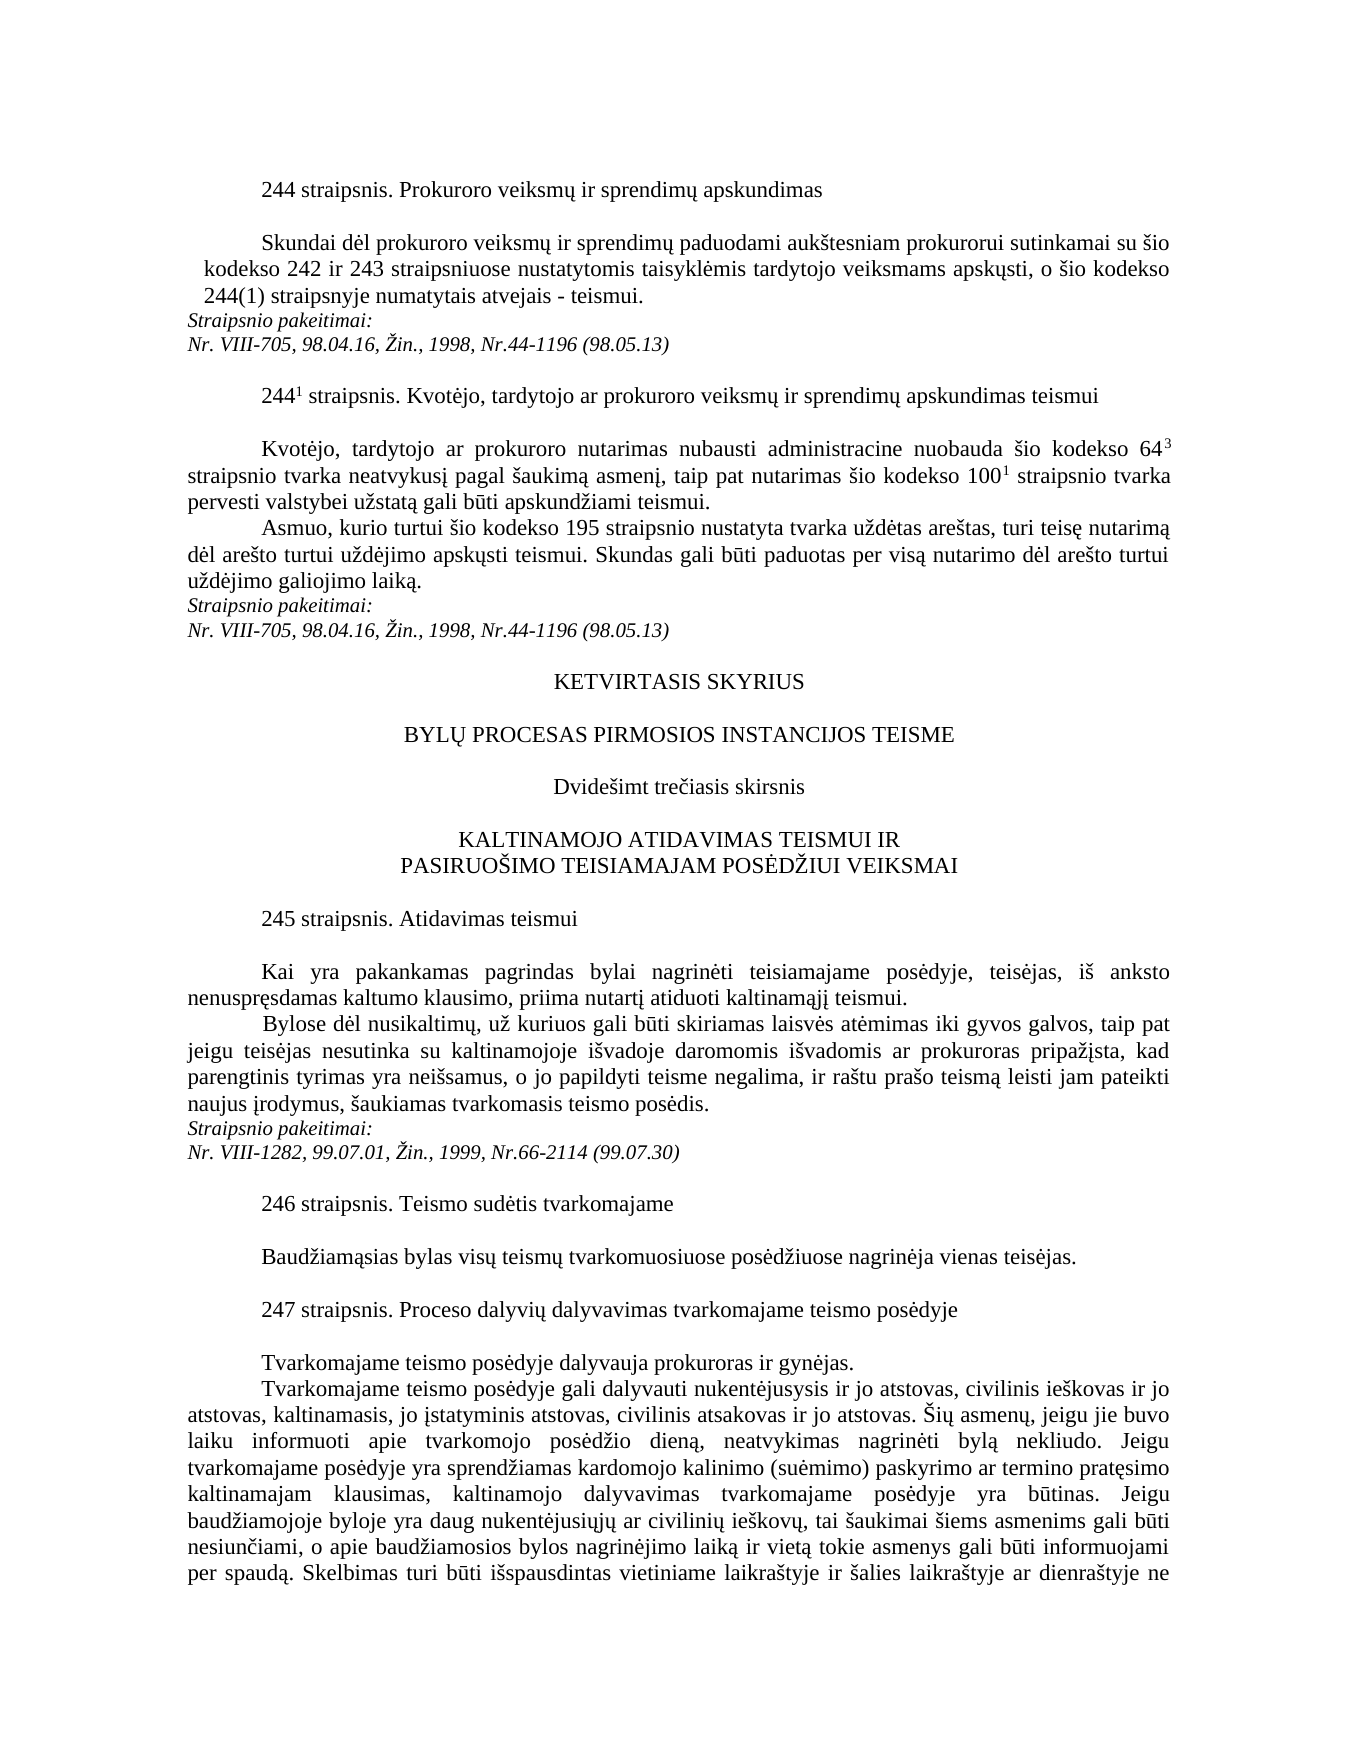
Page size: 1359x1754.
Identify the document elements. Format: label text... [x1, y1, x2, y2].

text Nr. VIII-1282, 99.07.01, Žin., 1999, Nr.66-2114 (99.07.30) [187, 1140, 1171, 1164]
text 247 straipsnis. Proceso dalyvių dalyvavimas tvarkomajame teismo posėdyje [187, 1296, 1171, 1322]
text PASIRUOŠIMO TEISIAMAJAM POSĖDŽIUI VEIKSMAI [187, 852, 1171, 879]
text Kvotėjo, tardytojo ar prokuroro nutarimas nubausti administracine nuobauda šio kodekso 643 straipsnio tvarka neatvykusį pagal šaukimą asmenį, taip pat nutarimas šio kodekso 1001 straipsnio tvarka pervesti valstybei užstatą gali būti apskundžiami teismui. [187, 435, 1171, 514]
text Nr. VIII-705, 98.04.16, Žin., 1998, Nr.44-1196 (98.05.13) [187, 617, 1171, 642]
text Straipsnio pakeitimai: [187, 308, 1171, 332]
text Straipsnio pakeitimai: [187, 1116, 1171, 1140]
text Baudžiamąsias bylas visų teismų tvarkomuosiuose posėdžiuose nagrinėja vienas teisėjas. [187, 1243, 1171, 1269]
text Tvarkomajame teismo posėdyje gali dalyvauti nukentėjusysis ir jo atstovas, civilinis ieškovas ir jo atstovas, kaltinamasis, jo įstatyminis atstovas, civilinis atsakovas ir jo atstovas. Šių asmenų, jeigu jie buvo laiku informuoti apie tvarkomojo posėdžio dieną, neatvykimas nagrinėti bylą nekliudo. Jeigu tvarkomajame posėdyje yra sprendžiamas kardomojo kalinimo (suėmimo) paskyrimo ar termino pratęsimo kaltinamajam klausimas, kaltinamojo dalyvavimas tvarkomajame posėdyje yra būtinas. Jeigu baudžiamojoje byloje yra daug nukentėjusiųjų ar civilinių ieškovų, tai šaukimai šiems asmenims gali būti nesiunčiami, o apie baudžiamosios bylos nagrinėjimo laiką ir vietą tokie asmenys gali būti informuojami per spaudą. Skelbimas turi būti išspausdintas vietiniame laikraštyje ir šalies laikraštyje ar dienraštyje ne [187, 1375, 1171, 1586]
text 2441 straipsnis. Kvotėjo, tardytojo ar prokuroro veiksmų ir sprendimų apskundimas teismui [261, 383, 1171, 409]
text KALTINAMOJO ATIDAVIMAS TEISMUI IR [187, 826, 1171, 852]
text KETVIRTASIS SKYRIUS [187, 668, 1171, 694]
text Kai yra pakankamas pagrindas bylai nagrinėti teisiamajame posėdyje, teisėjas, iš anksto nenuspręsdamas kaltumo klausimo, priima nutartį atiduoti kaltinamąjį teismui. [187, 958, 1171, 1011]
text Asmuo, kurio turtui šio kodekso 195 straipsnio nustatyta tvarka uždėtas areštas, turi teisę nutarimą dėl arešto turtui uždėjimo apskųsti teismui. Skundas gali būti paduotas per visą nutarimo dėl arešto turtui uždėjimo galiojimo laiką. [187, 514, 1171, 593]
text 246 straipsnis. Teismo sudėtis tvarkomajame [187, 1190, 1171, 1217]
text Nr. VIII-705, 98.04.16, Žin., 1998, Nr.44-1196 (98.05.13) [187, 332, 1171, 356]
text Tvarkomajame teismo posėdyje dalyvauja prokuroras ir gynėjas. [187, 1348, 1171, 1375]
text Skundai dėl prokuroro veiksmų ir sprendimų paduodami aukštesniam prokurorui sutinkamai su šio kodekso 242 ir 243 straipsniuose nustatytomis taisyklėmis tardytojo veiksmams apskųsti, o šio kodekso 244(1) straipsnyje numatytais atvejais - teismui. [204, 229, 1171, 308]
text Bylose dėl nusikaltimų, už kuriuos gali būti skiriamas laisvės atėmimas iki gyvos galvos, taip pat jeigu teisėjas nesutinka su kaltinamojoje išvadoje daromomis išvadomis ar prokuroras pripažįsta, kad parengtinis tyrimas yra neišsamus, o jo papildyti teisme negalima, ir raštu prašo teismą leisti jam pateikti naujus įrodymus, šaukiamas tvarkomasis teismo posėdis. [187, 1011, 1171, 1116]
text Dvidešimt trečiasis skirsnis [187, 773, 1171, 800]
text 244 straipsnis. Prokuroro veiksmų ir sprendimų apskundimas [187, 176, 1171, 203]
text 245 straipsnis. Atidavimas teismui [187, 905, 1171, 931]
text BYLŲ PROCESAS PIRMOSIOS INSTANCIJOS TEISME [187, 721, 1171, 747]
text Straipsnio pakeitimai: [187, 593, 1171, 617]
